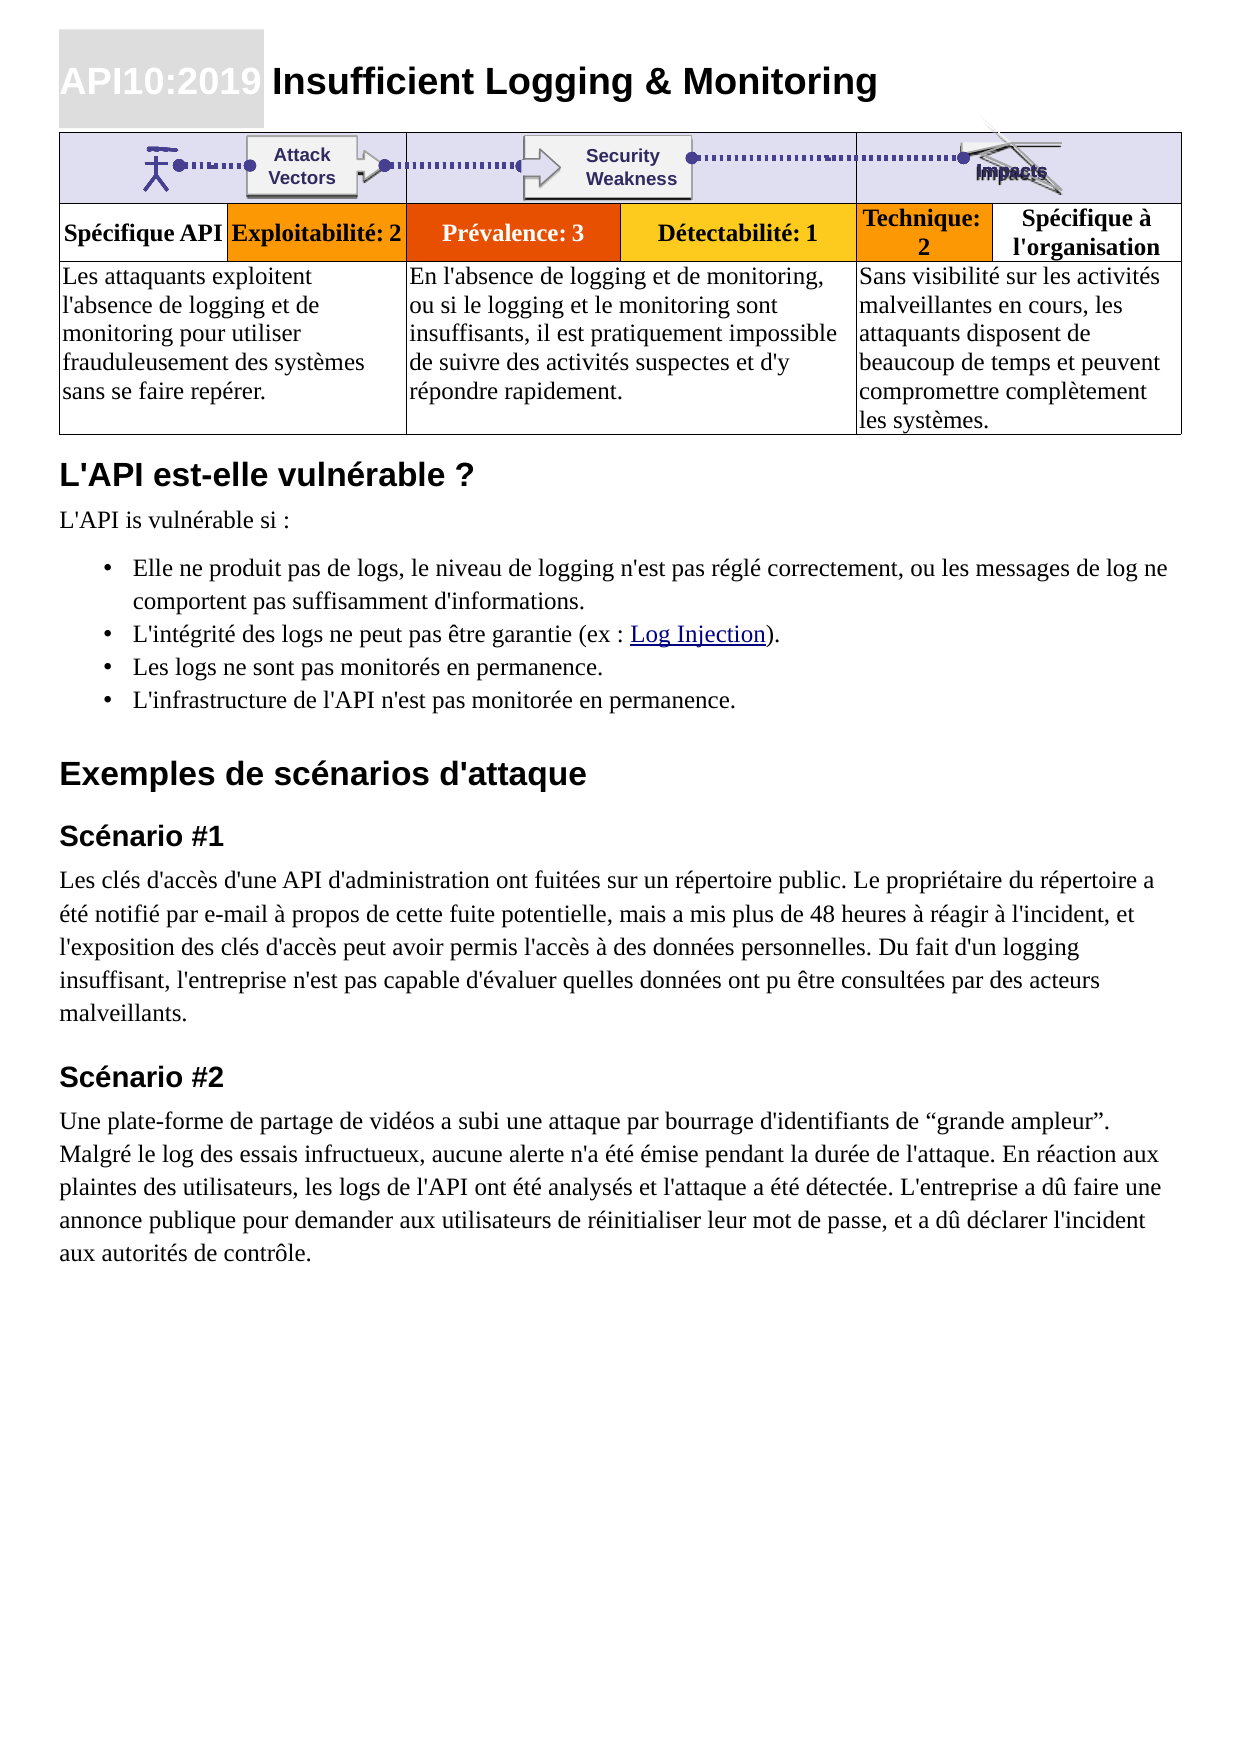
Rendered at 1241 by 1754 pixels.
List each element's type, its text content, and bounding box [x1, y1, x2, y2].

table_header [992, 133, 1002, 142]
table_cell Les attaquants exploitent l'absence de logging et de monitoring pour utiliser frauduleusement des systèmes sans se faire repérer. [60, 262, 406, 433]
list L'infrastructure de l'API n'est pas monitorée en permanence. [103, 685, 1181, 714]
table_cell Technique: 2 [857, 204, 992, 261]
list Elle ne produit pas de logs, le niveau de logging n'est pas réglé correctement, ou les messages de log ne comportent pas suffisamment d'informations. [103, 553, 1181, 615]
text L'API is vulnérable si : [59, 506, 1181, 534]
subtitle Scénario #1 [59, 819, 1181, 853]
table_header [620, 133, 856, 203]
text Les clés d'accès d'une API d'administration ont fuitées sur un répertoire public. Le propriétaire du répertoire a été notifié par e-mail à propos de cette fuite potentielle, mais a mis plus de 48 heures à réagir à l'incident, et l'exposition des clés d'accès peut avoir permis l'accès à des données personnelles. Du fait d'un logging insuffisant, l'entreprise n'est pas capable d'évaluer quelles données ont pu être consultées par des acteurs malveillants. [59, 866, 1181, 1026]
text Une plate-forme de partage de vidéos a subi une attaque par bourrage d'identifiants de “grande ampleur”. Malgré le log des essais infructueux, aucune alerte n'a été émise pendant la durée de l'attaque. En réaction aux plaintes des utilisateurs, les logs de l'API ont été analysés et l'attaque a été détectée. L'entreprise a dû faire une annonce publique pour demander aux utilisateurs de réinitialiser leur mot de passe, et a dû déclarer l'incident aux autorités de contrôle. [59, 1106, 1181, 1267]
table_cell Sans visibilité sur les activités malveillantes en cours, les attaquants disposent de beaucoup de temps et peuvent compromettre complètement les systèmes. [857, 262, 1181, 433]
list L'intégrité des logs ne peut pas être garantie (ex : Log Injection). [103, 619, 1181, 648]
subtitle L'API est-elle vulnérable ? [59, 454, 1181, 493]
table_header [992, 149, 1030, 170]
subtitle Exemples de scénarios d'attaque [59, 754, 1181, 792]
table_cell Spécifique à l'organisation [993, 204, 1181, 261]
table_cell En l'absence de logging et de monitoring, ou si le logging et le monitoring sont insuffisants, il est pratiquement impossible de suivre des activités suspectes et d'y répondre rapidement. [407, 262, 856, 433]
table_header [407, 133, 620, 203]
table_header [60, 133, 227, 203]
table_header [992, 133, 1181, 203]
list Les logs ne sont pas monitorés en permanence. [103, 652, 1181, 681]
table_header [857, 133, 992, 203]
table_cell Spécifique API [60, 204, 227, 261]
table_header [227, 133, 406, 203]
table_cell Exploitabilité: 2 [228, 204, 406, 261]
subtitle Scénario #2 [59, 1060, 1181, 1094]
table_cell Prévalence: 3 [407, 204, 620, 261]
table_cell Détectabilité: 1 [621, 204, 856, 261]
